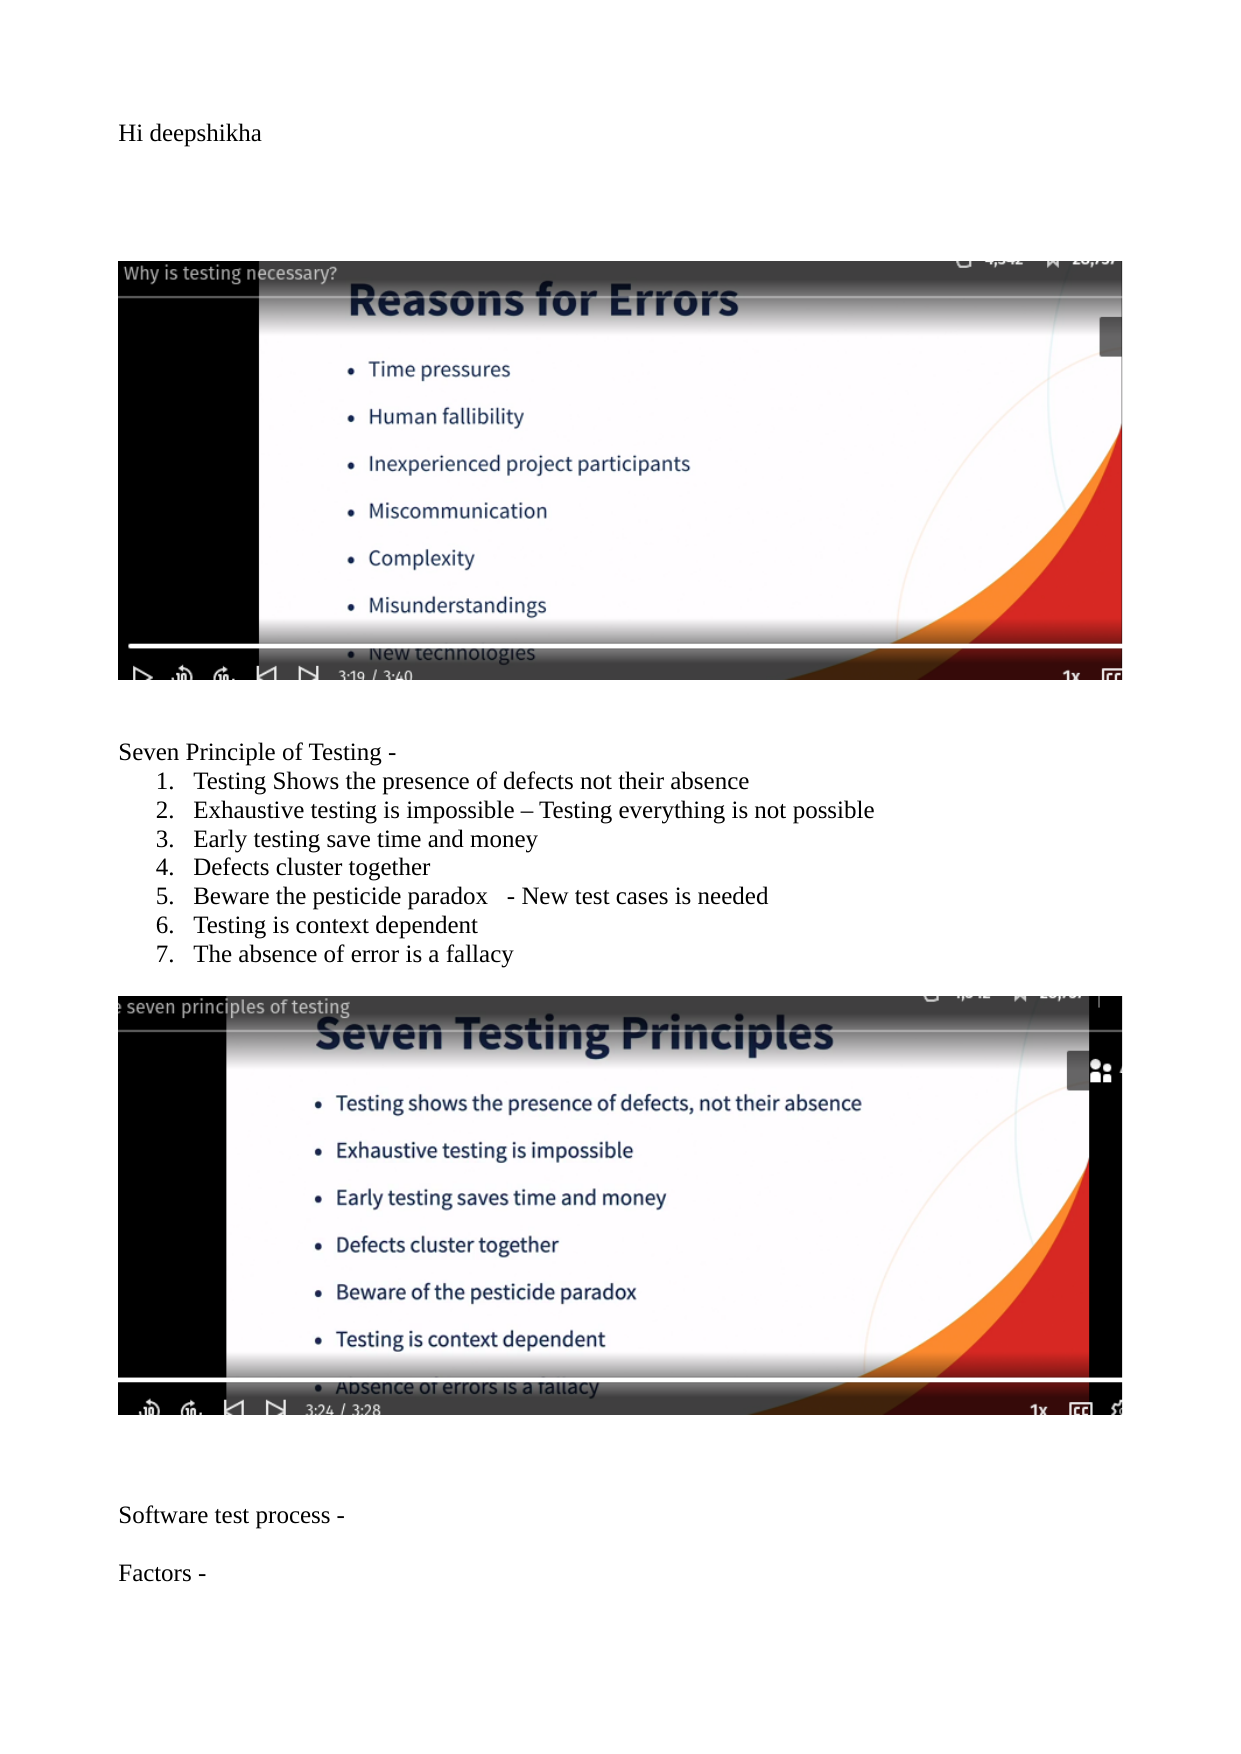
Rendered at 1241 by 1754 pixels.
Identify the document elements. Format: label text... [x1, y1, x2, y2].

list The absence of error is a fallacy [156, 939, 1122, 967]
list Testing Shows the presence of defects not their absence [156, 766, 1122, 795]
picture [118, 996, 1123, 1415]
text Software test process - [118, 1500, 1122, 1529]
list Early testing save time and money [156, 824, 1122, 852]
text Hi deepshikha [118, 118, 1122, 147]
list Exhaustive testing is impossible – Testing everything is not possible [156, 795, 1122, 824]
list Defects cluster together [156, 852, 1122, 881]
list Testing is context dependent [156, 910, 1122, 939]
text Factors - [118, 1558, 1122, 1587]
list Beware the pesticide paradox - New test cases is needed [156, 881, 1122, 910]
picture [118, 261, 1123, 680]
text Seven Principle of Testing - [118, 737, 1122, 766]
